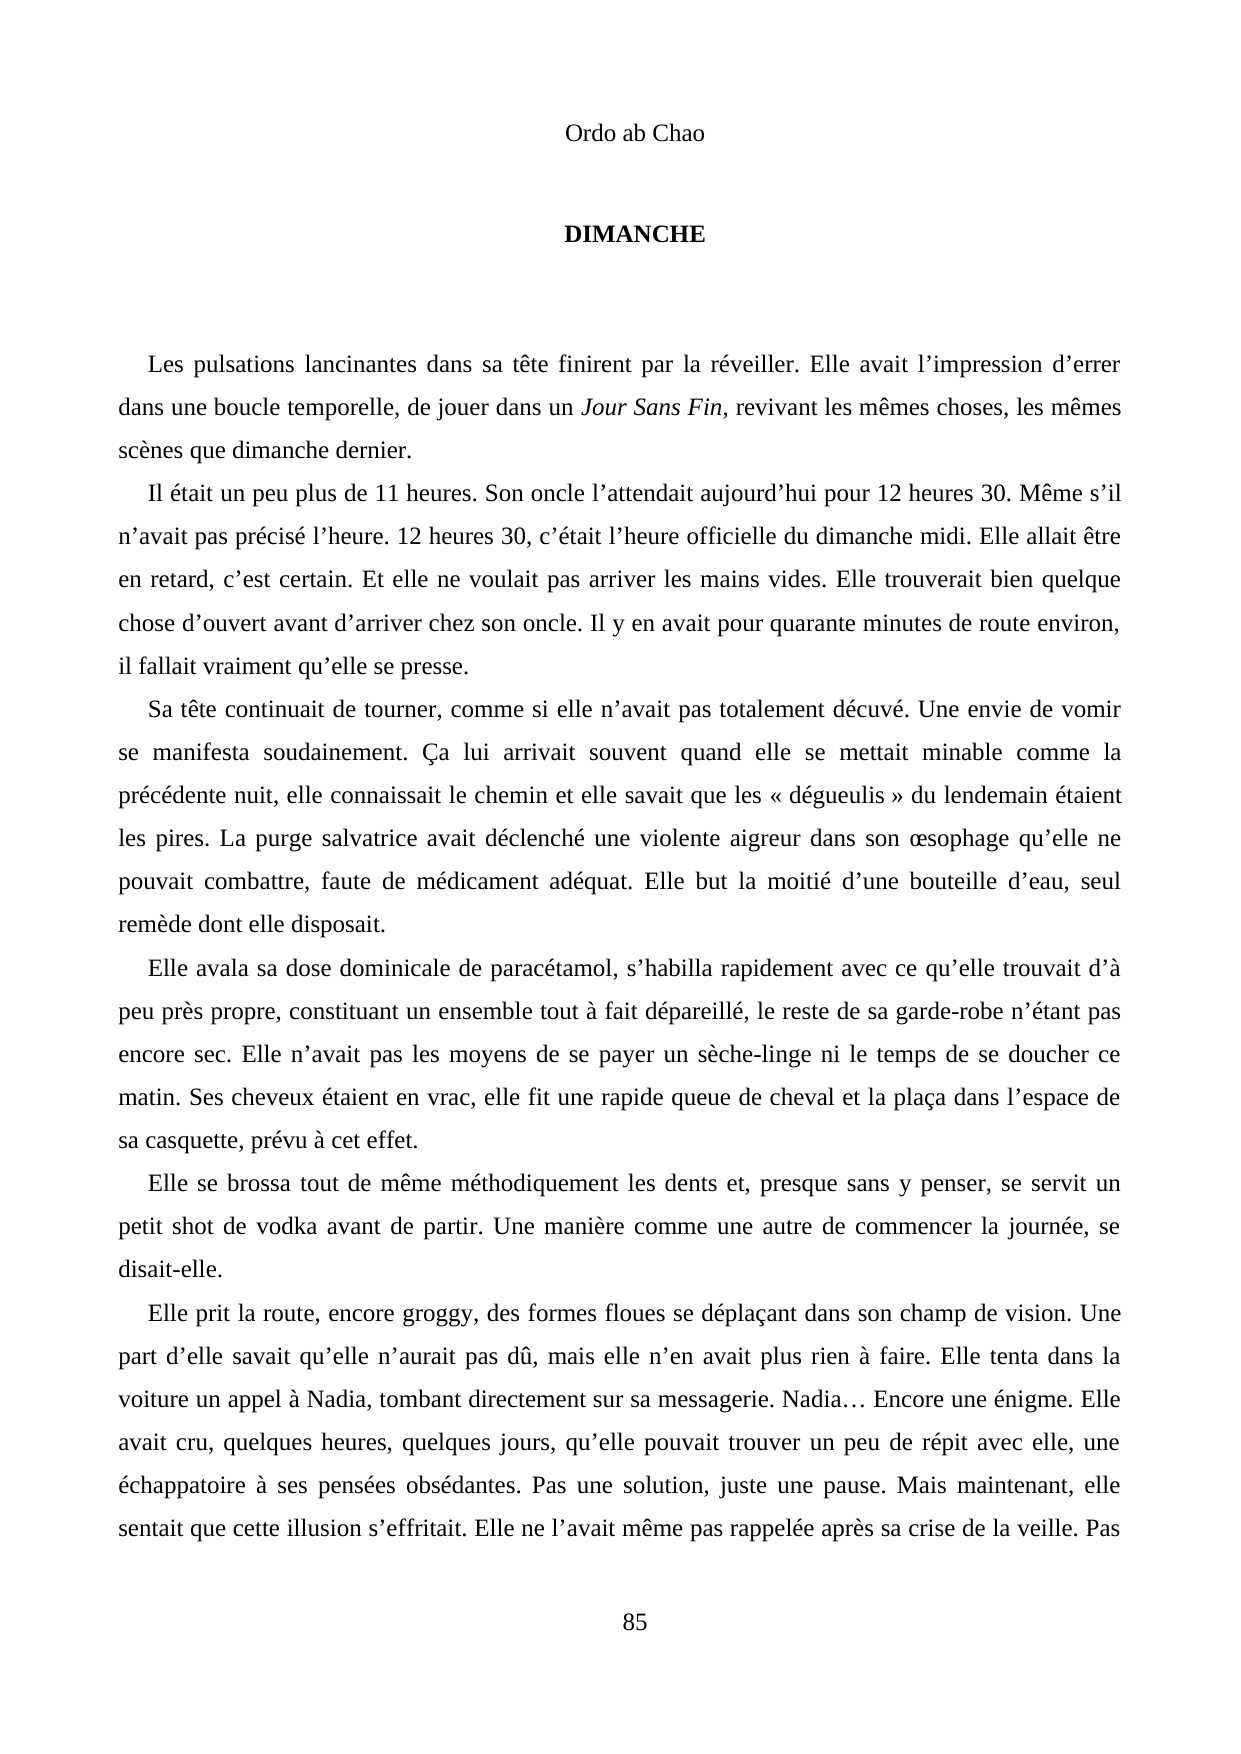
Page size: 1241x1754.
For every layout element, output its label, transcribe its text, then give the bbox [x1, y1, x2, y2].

text Elle prit la route, encore groggy, des formes floues se déplaçant dans son champ de vision. Une part d’elle savait qu’elle n’aurait pas dû, mais elle n’en avait plus rien à faire. Elle tenta dans la voiture un appel à Nadia, tombant directement sur sa messagerie. Nadia… Encore une énigme. Elle avait cru, quelques heures, quelques jours, qu’elle pouvait trouver un peu de répit avec elle, une échappatoire à ses pensées obsédantes. Pas une solution, juste une pause. Mais maintenant, elle sentait que cette illusion s’effritait. Elle ne l’avait même pas rappelée après sa crise de la veille. Pas [118, 1298, 1122, 1542]
text Elle se brossa tout de même méthodiquement les dents et, presque sans y penser, se servit un petit shot de vodka avant de partir. Une manière comme une autre de commencer la journée, se disait-elle. [118, 1168, 1122, 1283]
text DIMANCHE [118, 219, 1122, 248]
text Elle avala sa dose dominicale de paracétamol, s’habilla rapidement avec ce qu’elle trouvait d’à peu près propre, constituant un ensemble tout à fait dépareillé, le reste de sa garde-robe n’étant pas encore sec. Elle n’avait pas les moyens de se payer un sèche-linge ni le temps de se doucher ce matin. Ses cheveux étaient en vrac, elle fit une rapide queue de cheval et la plaça dans l’espace de sa casquette, prévu à cet effet. [118, 953, 1122, 1154]
text Les pulsations lancinantes dans sa tête finirent par la réveiller. Elle avait l’impression d’errer dans une boucle temporelle, de jouer dans un Jour Sans Fin, revivant les mêmes choses, les mêmes scènes que dimanche dernier. [118, 349, 1122, 464]
text Sa tête continuait de tourner, comme si elle n’avait pas totalement décuvé. Une envie de vomir se manifesta soudainement. Ça lui arrivait souvent quand elle se mettait minable comme la précédente nuit, elle connaissait le chemin et elle savait que les « dégueulis » du lendemain étaient les pires. La purge salvatrice avait déclenché une violente aigreur dans son œsophage qu’elle ne pouvait combattre, faute de médicament adéquat. Elle but la moitié d’une bouteille d’eau, seul remède dont elle disposait. [118, 694, 1122, 938]
text Il était un peu plus de 11 heures. Son oncle l’attendait aujourd’hui pour 12 heures 30. Même s’il n’avait pas précisé l’heure. 12 heures 30, c’était l’heure officielle du dimanche midi. Elle allait être en retard, c’est certain. Et elle ne voulait pas arriver les mains vides. Elle trouverait bien quelque chose d’ouvert avant d’arriver chez son oncle. Il y en avait pour quarante minutes de route environ, il fallait vraiment qu’elle se presse. [118, 478, 1122, 679]
